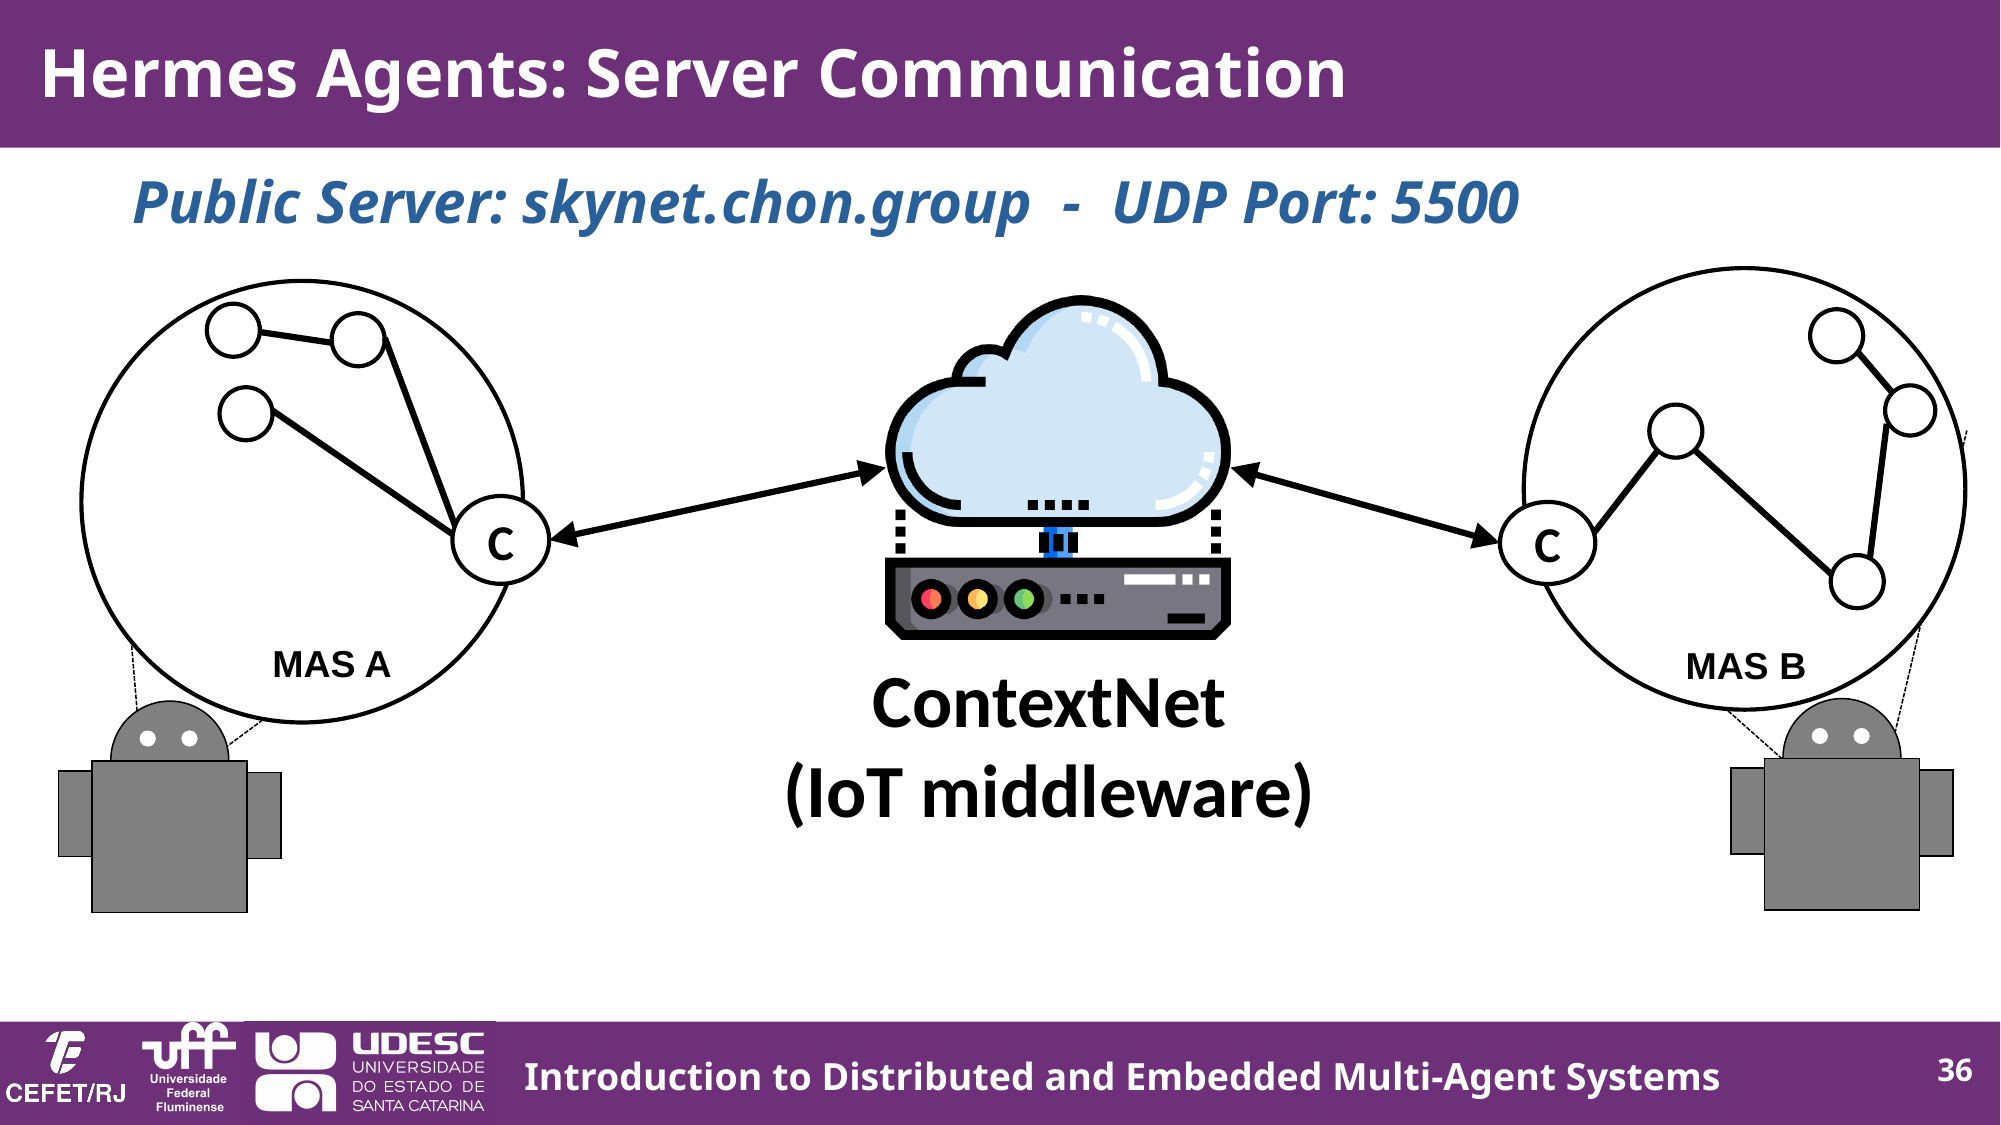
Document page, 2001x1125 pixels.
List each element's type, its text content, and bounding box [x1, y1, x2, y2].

text_box [1523, 268, 1966, 710]
text_box [58, 701, 281, 913]
text_box Public Server: skynet.chon.group - UDP Port: 5500 [118, 153, 1877, 250]
text_box MAS A [257, 632, 407, 693]
picture [141, 1021, 237, 1117]
picture [244, 1021, 496, 1123]
picture [885, 295, 1231, 640]
text_box [81, 280, 523, 723]
text_box C [452, 496, 550, 584]
text_box Hermes Agents: Server Communication [25, 23, 1999, 119]
text_box MAS B [1670, 634, 1822, 695]
text_box ContextNet (IoT middleware) [768, 645, 1331, 841]
picture [6, 1009, 125, 1125]
text_box C [1499, 501, 1596, 584]
text_box [1730, 698, 1954, 910]
